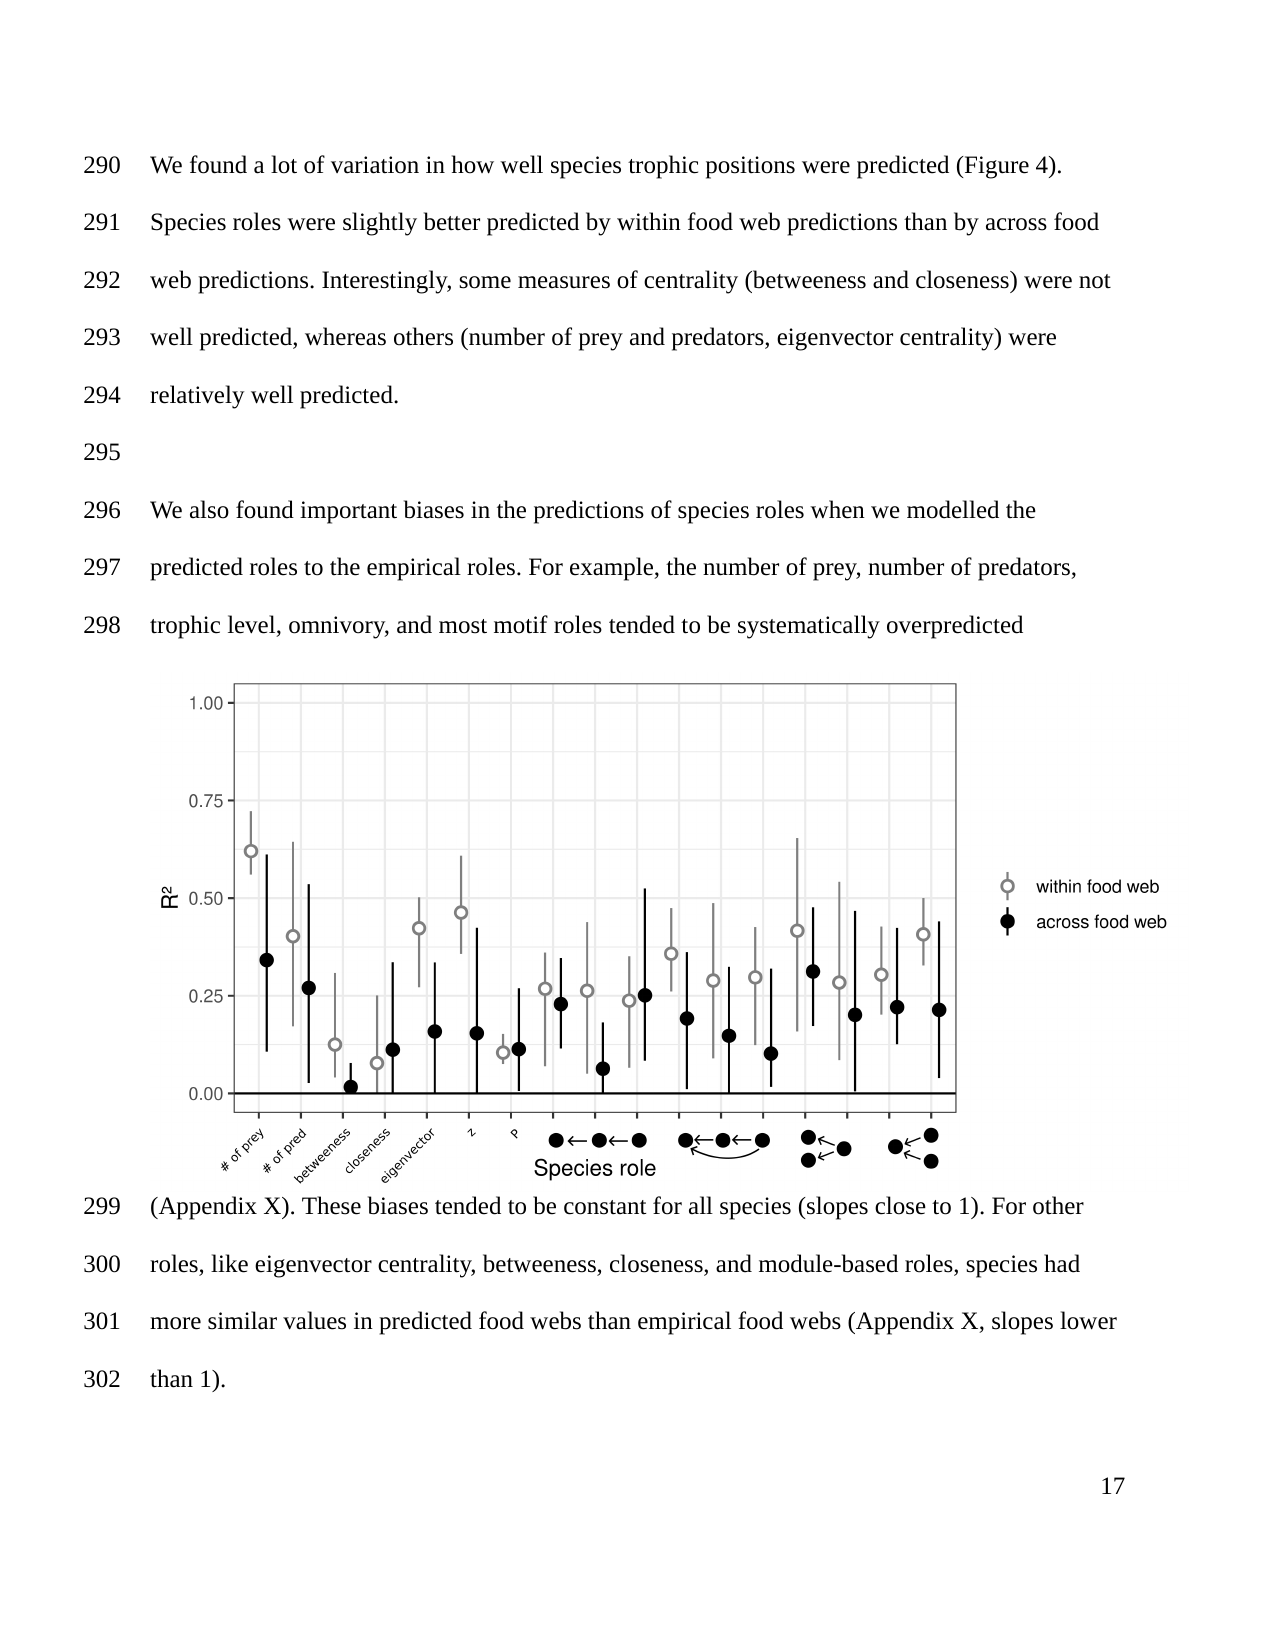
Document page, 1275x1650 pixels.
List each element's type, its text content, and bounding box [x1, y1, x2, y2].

text We also found important biases in the predictions of species roles when we modelled the predicted roles to the empirical roles. For example, the number of prey, number of predators, trophic level, omnivory, and most motif roles tended to be systematically overpredicted [150, 495, 1125, 672]
picture [150, 672, 1189, 1192]
text (Appendix X). These biases tended to be constant for all species (slopes close to 1). For other roles, like eigenvector centrality, betweeness, closeness, and module-based roles, species had more similar values in predicted food webs than empirical food webs (Appendix X, slopes lower than 1). [150, 1192, 1125, 1393]
text We found a lot of variation in how well species trophic positions were predicted (Figure 4). Species roles were slightly better predicted by within food web predictions than by across food web predictions. Interestingly, some measures of centrality (betweeness and closeness) were not well predicted, whereas others (number of prey and predators, eigenvector centrality) were relatively well predicted. [150, 150, 1125, 409]
